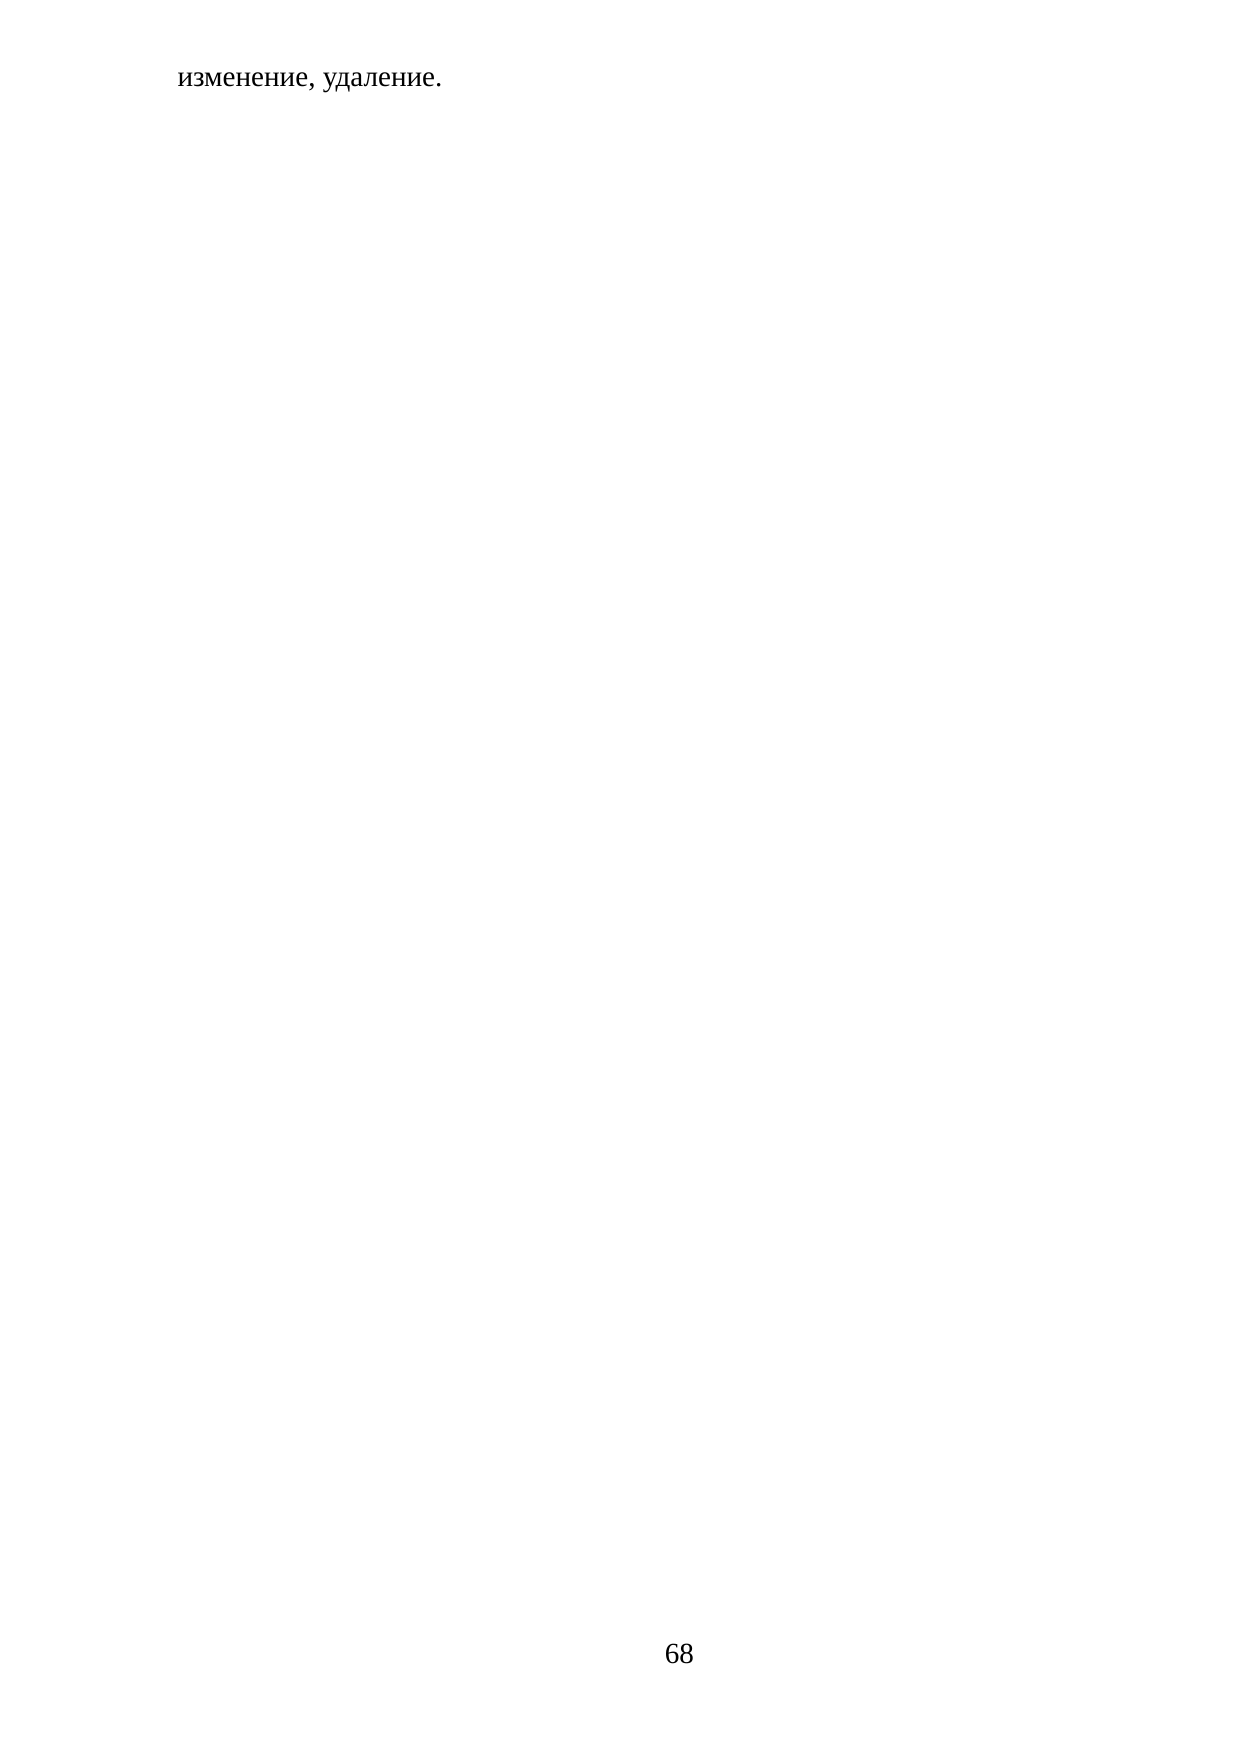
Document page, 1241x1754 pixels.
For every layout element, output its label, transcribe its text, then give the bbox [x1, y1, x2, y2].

text изменение, удаление. [177, 59, 1181, 93]
